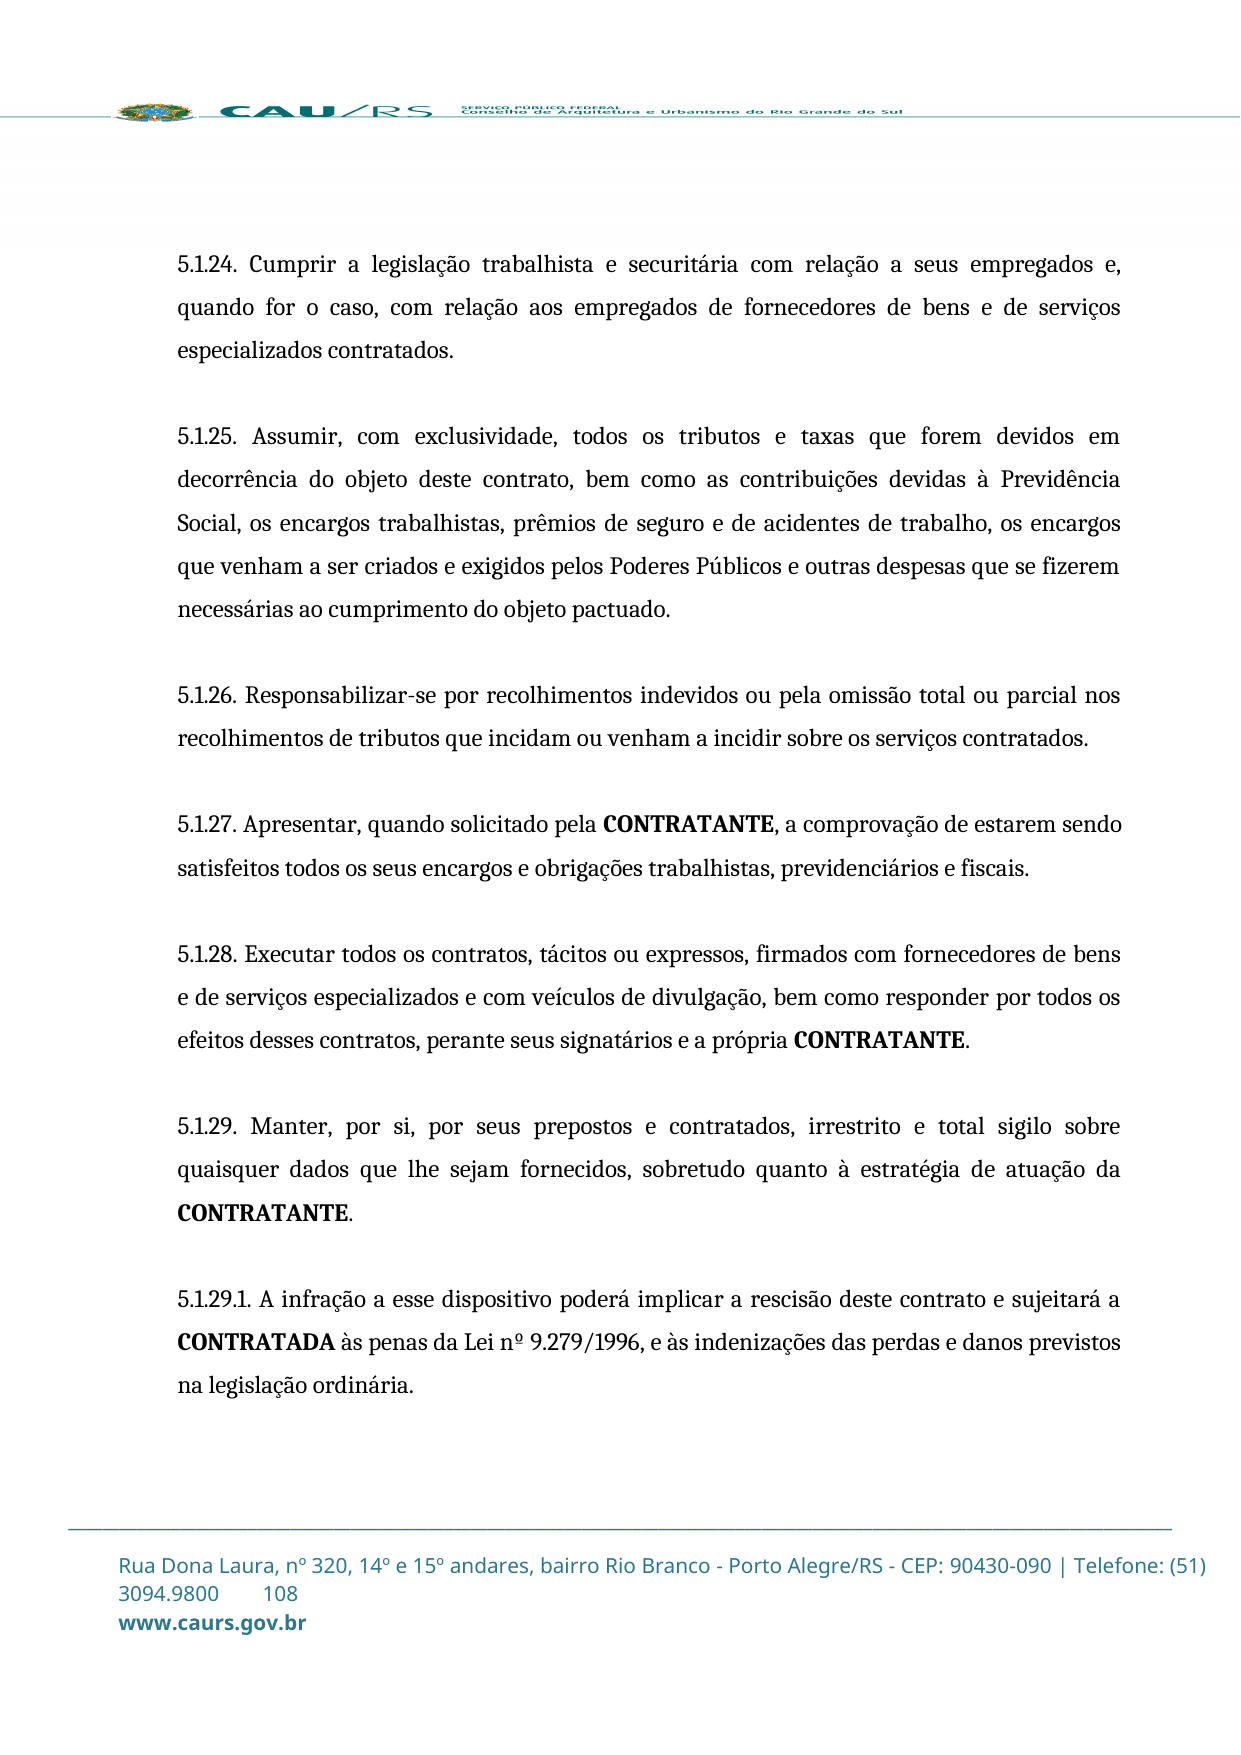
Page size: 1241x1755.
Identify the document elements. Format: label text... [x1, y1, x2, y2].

text 5.1.27. Apresentar, quando solicitado pela CONTRATANTE, a comprovação de estarem sendo satisfeitos todos os seus encargos e obrigações trabalhistas, previdenciários e fiscais. [177, 810, 1122, 882]
text 5.1.26. Responsabilizar-se por recolhimentos indevidos ou pela omissão total ou parcial nos recolhimentos de tributos que incidam ou venham a incidir sobre os serviços contratados. [177, 681, 1122, 753]
text 5.1.28. Executar todos os contratos, tácitos ou expressos, firmados com fornecedores de bens e de serviços especializados e com veículos de divulgação, bem como responder por todos os efeitos desses contratos, perante seus signatários e a própria CONTRATANTE. [177, 940, 1122, 1055]
text 5.1.24. Cumprir a legislação trabalhista e securitária com relação a seus empregados e, quando for o caso, com relação aos empregados de fornecedores de bens e de serviços especializados contratados. [177, 250, 1122, 365]
text 5.1.25. Assumir, com exclusividade, todos os tributos e taxas que forem devidos em decorrência do objeto deste contrato, bem como as contribuições devidas à Previdência Social, os encargos trabalhistas, prêmios de seguro e de acidentes de trabalho, os encargos que venham a ser criados e exigidos pelos Poderes Públicos e outras despesas que se fizerem necessárias ao cumprimento do objeto pactuado. [177, 422, 1122, 623]
text 5.1.29. Manter, por si, por seus prepostos e contratados, irrestrito e total sigilo sobre quaisquer dados que lhe sejam fornecidos, sobretudo quanto à estratégia de atuação da CONTRATANTE. [177, 1112, 1122, 1227]
text 5.1.29.1. A infração a esse dispositivo poderá implicar a rescisão deste contrato e sujeitará a CONTRATADA às penas da Lei nº 9.279/1996, e às indenizações das perdas e danos previstos na legislação ordinária. [177, 1285, 1122, 1400]
